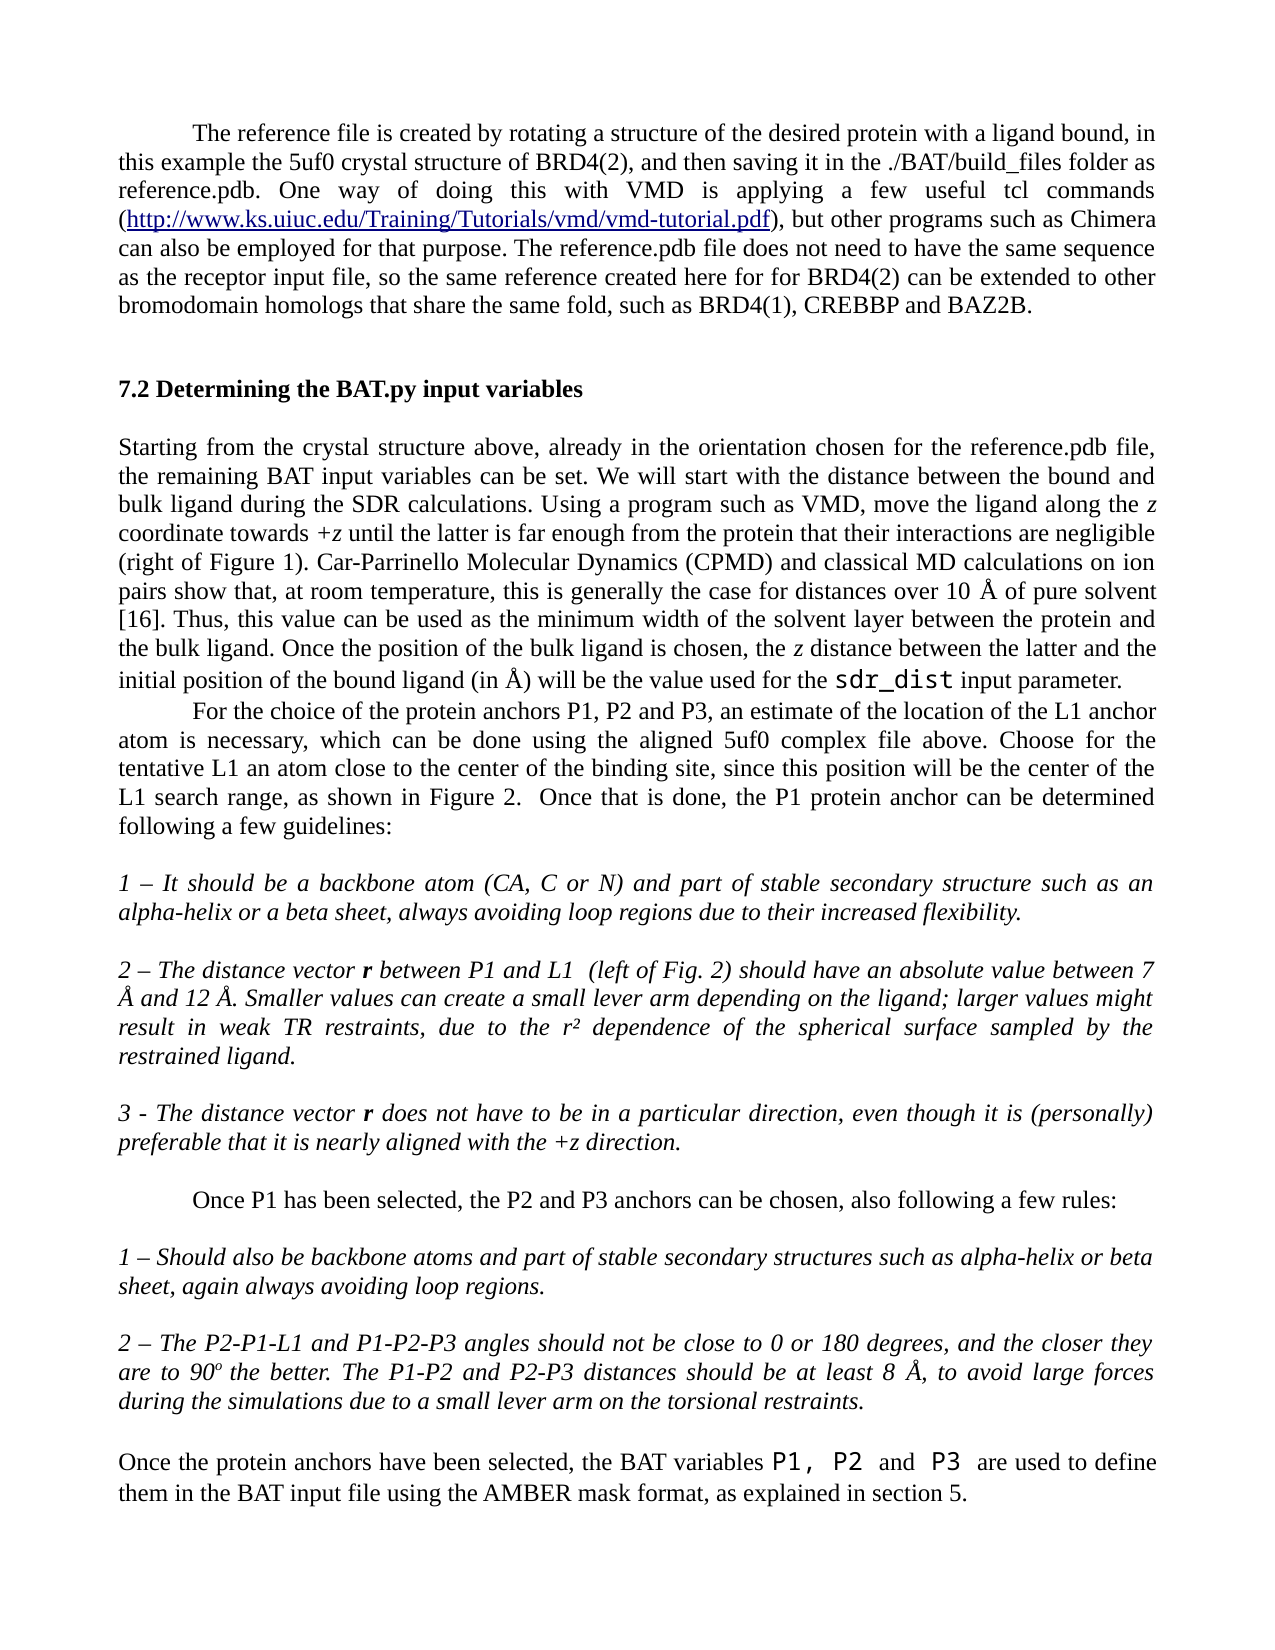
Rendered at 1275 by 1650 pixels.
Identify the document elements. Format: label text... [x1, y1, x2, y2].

text Starting from the crystal structure above, already in the orientation chosen for the reference.pdb file, the remaining BAT input variables can be set. We will start with the distance between the bound and bulk ligand during the SDR calculations. Using a program such as VMD, move the ligand along the z coordinate towards +z until the latter is far enough from the protein that their interactions are negligible (right of Figure 1). Car-Parrinello Molecular Dynamics (CPMD) and classical MD calculations on ion pairs show that, at room temperature, this is generally the case for distances over 10 Å of pure solvent [16]. Thus, this value can be used as the minimum width of the solvent layer between the protein and the bulk ligand. Once the position of the bulk ligand is chosen, the z distance between the latter and the initial position of the bound ligand (in Å) will be the value used for the sdr_dist input parameter. [118, 432, 1157, 696]
text Once the protein anchors have been selected, the BAT variables P1, P2 and P3 are used to define them in the BAT input file using the AMBER mask format, as explained in section 5. [118, 1443, 1157, 1506]
text 1 – It should be a backbone atom (CA, C or N) and part of stable secondary structure such as an alpha-helix or a beta sheet, always avoiding loop regions due to their increased flexibility. [118, 868, 1157, 926]
text Once P1 has been selected, the P2 and P3 anchors can be chosen, also following a few rules: [118, 1185, 1157, 1213]
text 1 – Should also be backbone atoms and part of stable secondary structures such as alpha-helix or beta sheet, again always avoiding loop regions. [118, 1242, 1157, 1300]
text The reference file is created by rotating a structure of the desired protein with a ligand bound, in this example the 5uf0 crystal structure of BRD4(2), and then saving it in the ./BAT/build_files folder as reference.pdb. One way of doing this with VMD is applying a few useful tcl commands (http://www.ks.uiuc.edu/Training/Tutorials/vmd/vmd-tutorial.pdf), but other programs such as Chimera can also be employed for that purpose. The reference.pdb file does not need to have the same sequence as the receptor input file, so the same reference created here for for BRD4(2) can be extended to other bromodomain homologs that share the same fold, such as BRD4(1), CREBBP and BAZ2B. [118, 118, 1157, 319]
text 2 – The distance vector r between P1 and L1 (left of Fig. 2) should have an absolute value between 7 Å and 12 Å. Smaller values can create a small lever arm depending on the ligand; larger values might result in weak TR restraints, due to the r² dependence of the spherical surface sampled by the restrained ligand. [118, 955, 1157, 1070]
text 3 - The distance vector r does not have to be in a particular direction, even though it is (personally) preferable that it is nearly aligned with the +z direction. [118, 1098, 1157, 1156]
text For the choice of the protein anchors P1, P2 and P3, an estimate of the location of the L1 anchor atom is necessary, which can be done using the aligned 5uf0 complex file above. Choose for the tentative L1 an atom close to the center of the binding site, since this position will be the center of the L1 search range, as shown in Figure 2. Once that is done, the P1 protein anchor can be determined following a few guidelines: [118, 696, 1157, 840]
text 2 – The P2-P1-L1 and P1-P2-P3 angles should not be close to 0 or 180 degrees, and the closer they are to 90o the better. The P1-P2 and P2-P3 distances should be at least 8 Å, to avoid large forces during the simulations due to a small lever arm on the torsional restraints. [118, 1328, 1157, 1415]
text 7.2 Determining the BAT.py input variables [118, 374, 1157, 403]
